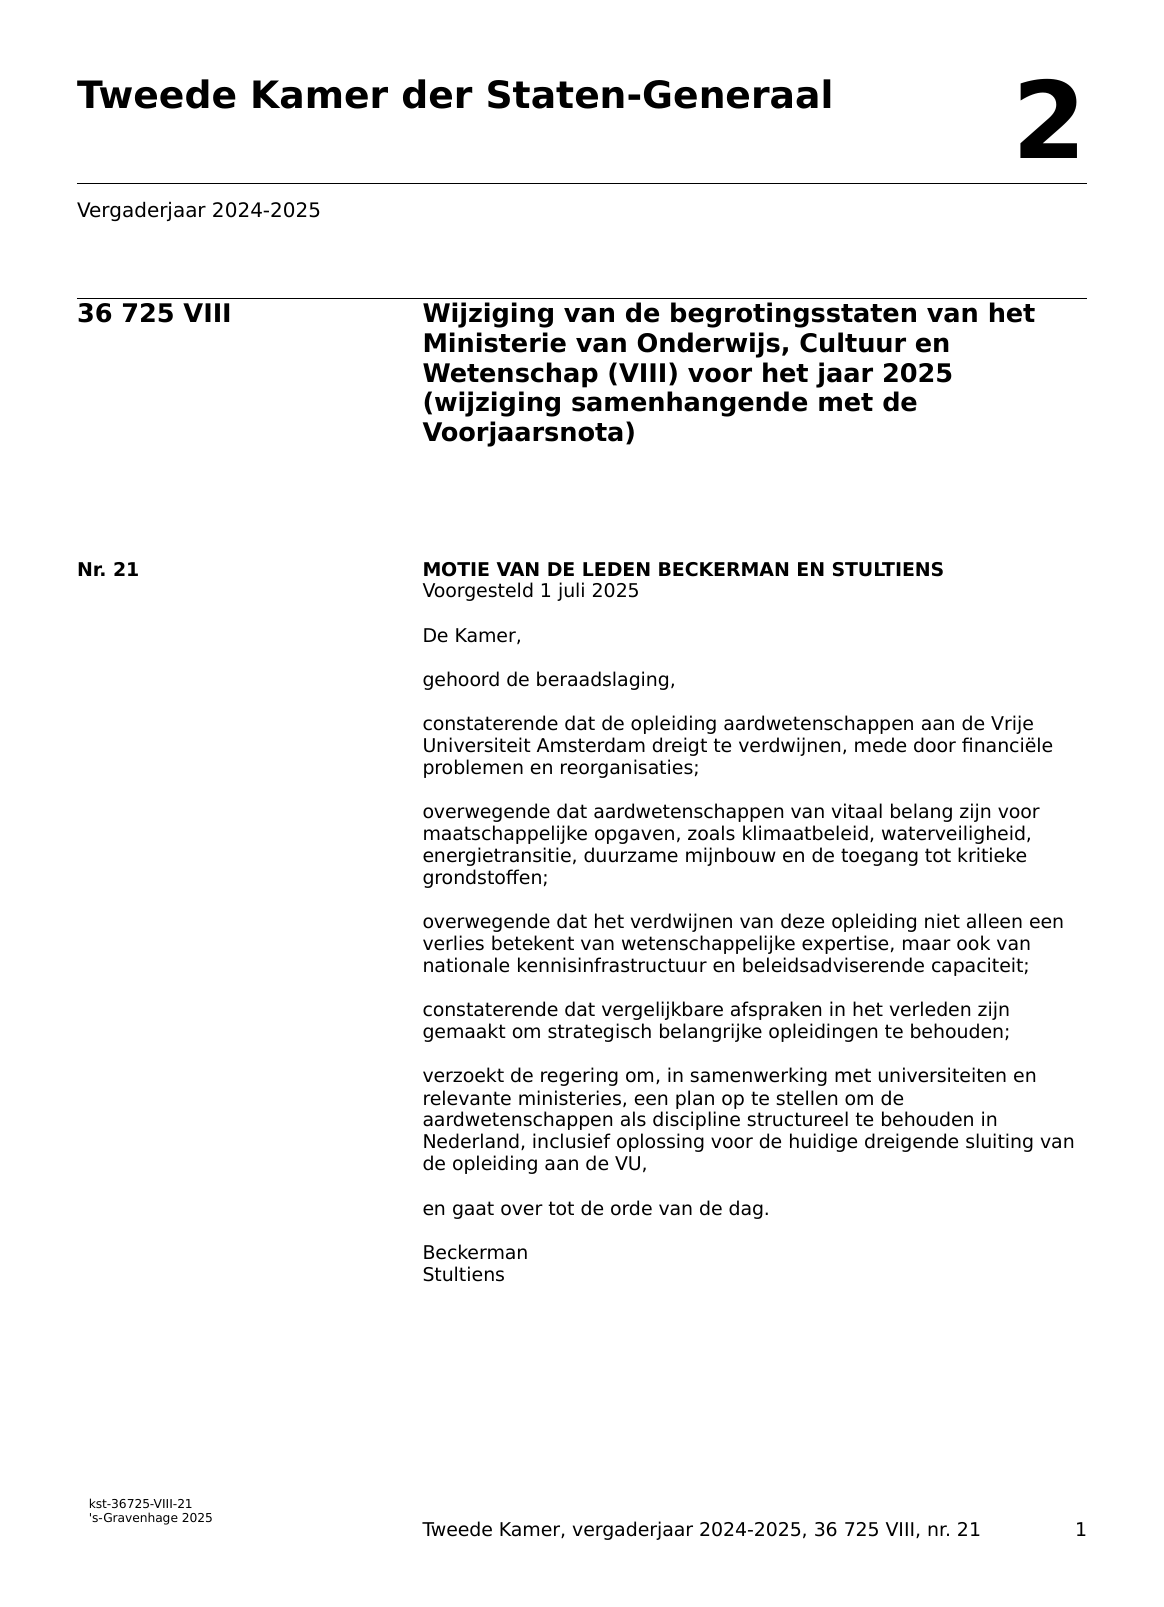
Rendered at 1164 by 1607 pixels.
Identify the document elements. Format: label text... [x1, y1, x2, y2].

subtitle Nr. 21 MOTIE VAN DE LEDEN BECKERMAN EN STULTIENS [77, 558, 1087, 580]
text energietransitie, duurzame mijnbouw en de toegang tot kritieke grondstoffen; [422, 845, 1087, 889]
text kst-36725-VIII-21 [88, 1497, 323, 1511]
text Voorgesteld 1 juli 2025 [422, 580, 1087, 602]
text overwegende dat het verdwijnen van deze opleiding niet alleen een verlies betekent van wetenschappelijke expertise, maar ook van nationale kennisinfrastructuur en beleidsadviserende capaciteit; [422, 911, 1087, 977]
text gehoord de beraadslaging, [422, 669, 1087, 691]
text verzoekt de regering om, in samenwerking met universiteiten en relevante ministeries, een plan op te stellen om de aardwetenschappen als discipline structureel te behouden in Nederland, inclusief oplossing voor de huidige dreigende sluiting van de opleiding aan de VU, [422, 1065, 1087, 1175]
table_header 2 [886, 59, 1087, 183]
text Beckerman [422, 1242, 1087, 1264]
table_cell Vergaderjaar 2024-2025 [77, 184, 1087, 298]
text De Kamer, [422, 624, 1087, 647]
table_header Tweede Kamer der Staten-Generaal [77, 59, 886, 183]
text constaterende dat vergelijkbare afspraken in het verleden zijn gemaakt om strategisch belangrijke opleidingen te behouden; [422, 999, 1087, 1043]
subtitle 36 725 VIII Wijziging van de begrotingsstaten van het Ministerie van Onderwijs, Cultuur en Wetenschap (VIII) voor het jaar 2025 (wijziging samenhangende met de Voorjaarsnota) [77, 299, 1087, 447]
text constaterende dat de opleiding aardwetenschappen aan de Vrije Universiteit Amsterdam dreigt te verdwijnen, mede door financiële problemen en reorganisaties; [422, 713, 1087, 779]
text Stultiens [422, 1264, 1087, 1286]
text 's-Gravenhage 2025 [88, 1511, 323, 1525]
text en gaat over tot de orde van de dag. [422, 1197, 1087, 1219]
text overwegende dat aardwetenschappen van vitaal belang zijn voor maatschappelijke opgaven, zoals klimaatbeleid, waterveiligheid, [422, 801, 1087, 845]
